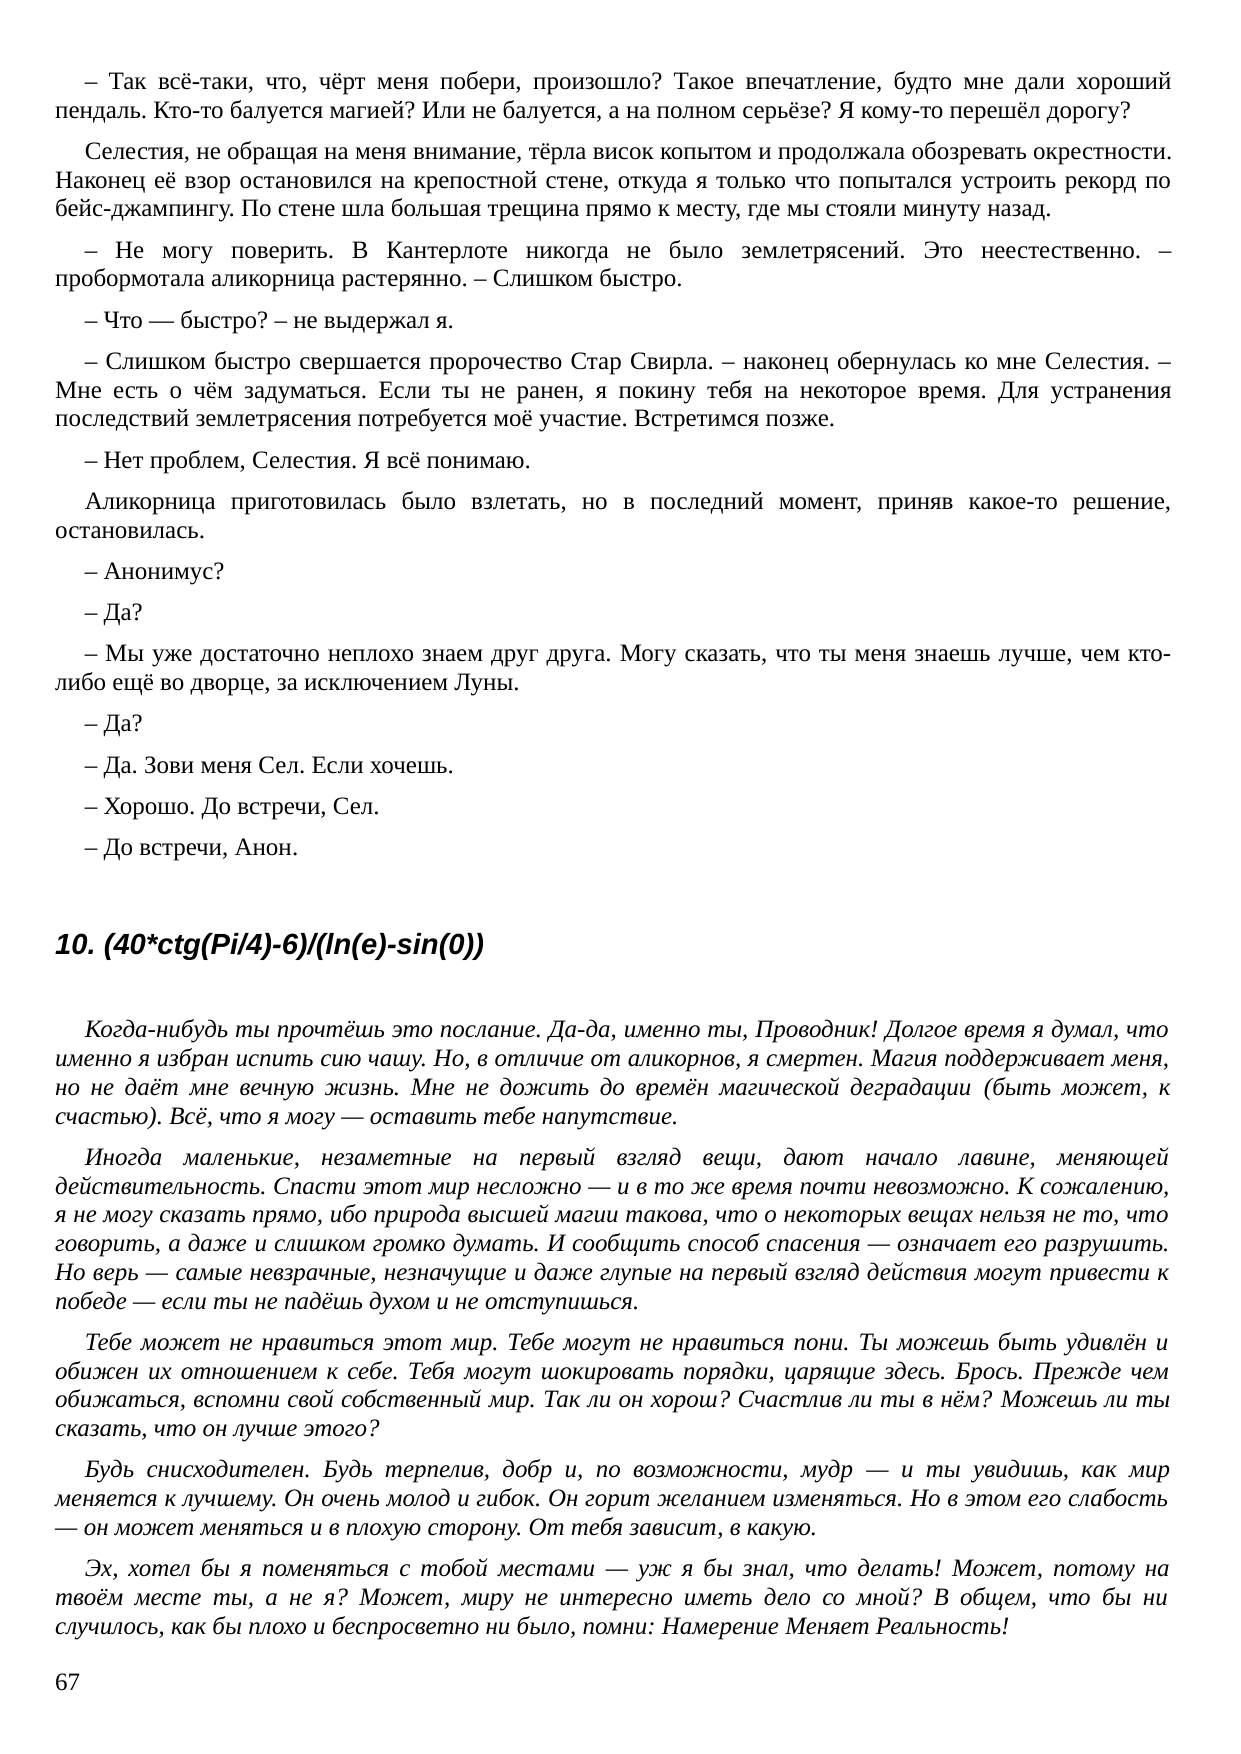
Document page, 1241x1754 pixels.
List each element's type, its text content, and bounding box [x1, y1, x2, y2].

text Эх, хотел бы я поменяться с тобой местами — уж я бы знал, что делать! Может, потому на твоём месте ты, а не я? Может, миру не интересно иметь дело со мной? В общем, что бы ни случилось, как бы плохо и беспросветно ни было, помни: Намерение Меняет Реальность! [55, 1553, 1173, 1639]
text – Не могу поверить. В Кантерлоте никогда не было землетрясений. Это неестественно. – пробормотала аликорница растерянно. – Слишком быстро. [55, 235, 1173, 292]
text – До встречи, Анон. [55, 832, 1173, 861]
text Тебе может не нравиться этот мир. Тебе могут не нравиться пони. Ты можешь быть удивлён и обижен их отношением к себе. Тебя могут шокировать порядки, царящие здесь. Брось. Прежде чем обижаться, вспомни свой собственный мир. Так ли он хорош? Счастлив ли ты в нём? Можешь ли ты сказать, что он лучше этого? [55, 1327, 1173, 1442]
text Иногда маленькие, незаметные на первый взгляд вещи, дают начало лавине, меняющей действительность. Спасти этот мир несложно — и в то же время почти невозможно. К сожалению, я не могу сказать прямо, ибо природа высшей магии такова, что о некоторых вещах нельзя не то, что говорить, а даже и слишком громко думать. И сообщить способ спасения — означает его разрушить. Но верь — самые невзрачные, незначущие и даже глупые на первый взгляд действия могут привести к победе — если ты не падёшь духом и не отступишься. [55, 1142, 1173, 1314]
text – Да. Зови меня Сел. Если хочешь. [55, 750, 1173, 778]
text – Так всё-таки, что, чёрт меня побери, произошло? Такое впечатление, будто мне дали хороший пендаль. Кто-то балуется магией? Или не балуется, а на полном серьёзе? Я кому-то перешёл дорогу? [55, 66, 1173, 123]
text – Нет проблем, Селестия. Я всё понимаю. [55, 445, 1173, 473]
text – Что — быстро? – не выдержал я. [55, 305, 1173, 333]
text – Хорошо. До встречи, Сел. [55, 791, 1173, 820]
text Будь снисходителен. Будь терпелив, добр и, по возможности, мудр — и ты увидишь, как мир меняется к лучшему. Он очень молод и гибок. Он горит желанием изменяться. Но в этом его слабость — он может меняться и в плохую сторону. От тебя зависит, в какую. [55, 1454, 1173, 1541]
text – Да? [55, 708, 1173, 737]
text – Да? [55, 597, 1173, 626]
text Селестия, не обращая на меня внимание, тёрла висок копытом и продолжала обозревать окрестности. Наконец её взор остановился на крепостной стене, откуда я только что попытался устроить рекорд по бейс-джампингу. По стене шла большая трещина прямо к месту, где мы стояли минуту назад. [55, 136, 1173, 222]
text – Анонимус? [55, 556, 1173, 585]
text – Слишком быстро свершается пророчество Стар Свирла. – наконец обернулась ко мне Селестия. – Мне есть о чём задуматься. Если ты не ранен, я покину тебя на некоторое время. Для устранения последствий землетрясения потребуется моё участие. Встретимся позже. [55, 346, 1173, 432]
text – Мы уже достаточно неплохо знаем друг друга. Могу сказать, что ты меня знаешь лучше, чем кто-либо ещё во дворце, за исключением Луны. [55, 638, 1173, 696]
text Аликорница приготовилась было взлетать, но в последний момент, приняв какое-то решение, остановилась. [55, 486, 1173, 543]
subtitle 10. (40*ctg(Pi/4)-6)/(ln(e)-sin(0)) [55, 927, 1173, 961]
text Когда-нибудь ты прочтёшь это послание. Да-да, именно ты, Проводник! Долгое время я думал, что именно я избран испить сию чашу. Но, в отличие от аликорнов, я смертен. Магия поддерживает меня, но не даёт мне вечную жизнь. Мне не дожить до времён магической деградации (быть может, к счастью). Всё, что я могу — оставить тебе напутствие. [55, 1014, 1173, 1129]
